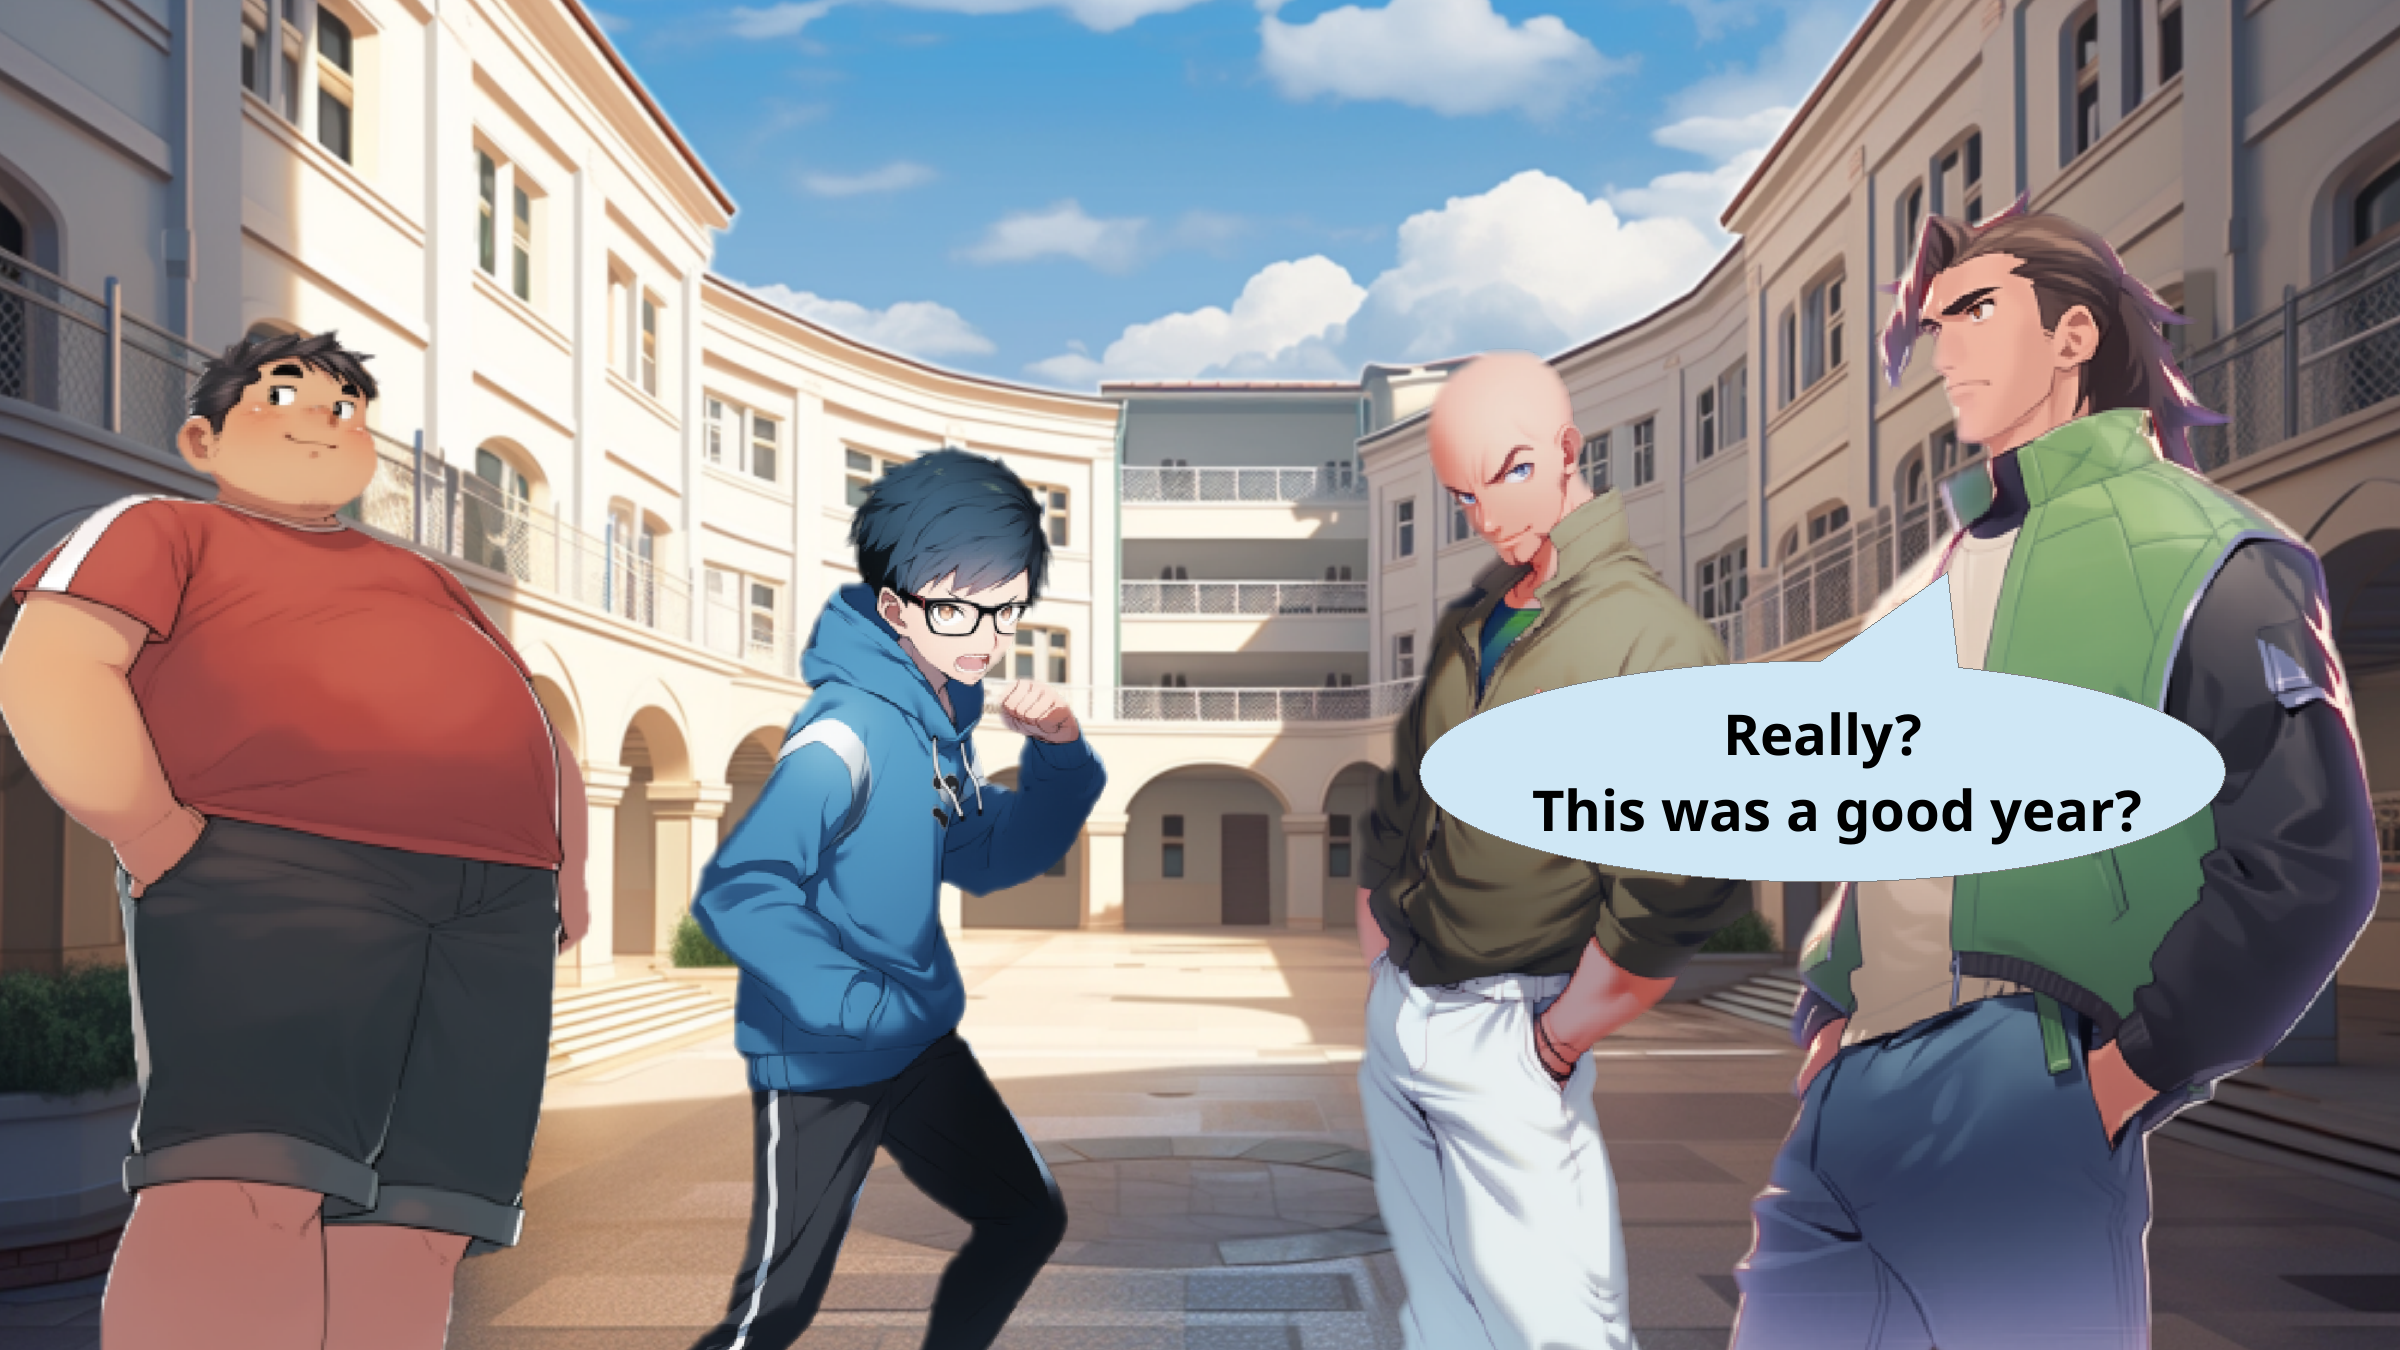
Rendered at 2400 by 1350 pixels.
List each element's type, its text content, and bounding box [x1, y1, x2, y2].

text_box Really? This was a good year? [1419, 571, 2226, 882]
picture [0, 0, 2400, 1350]
